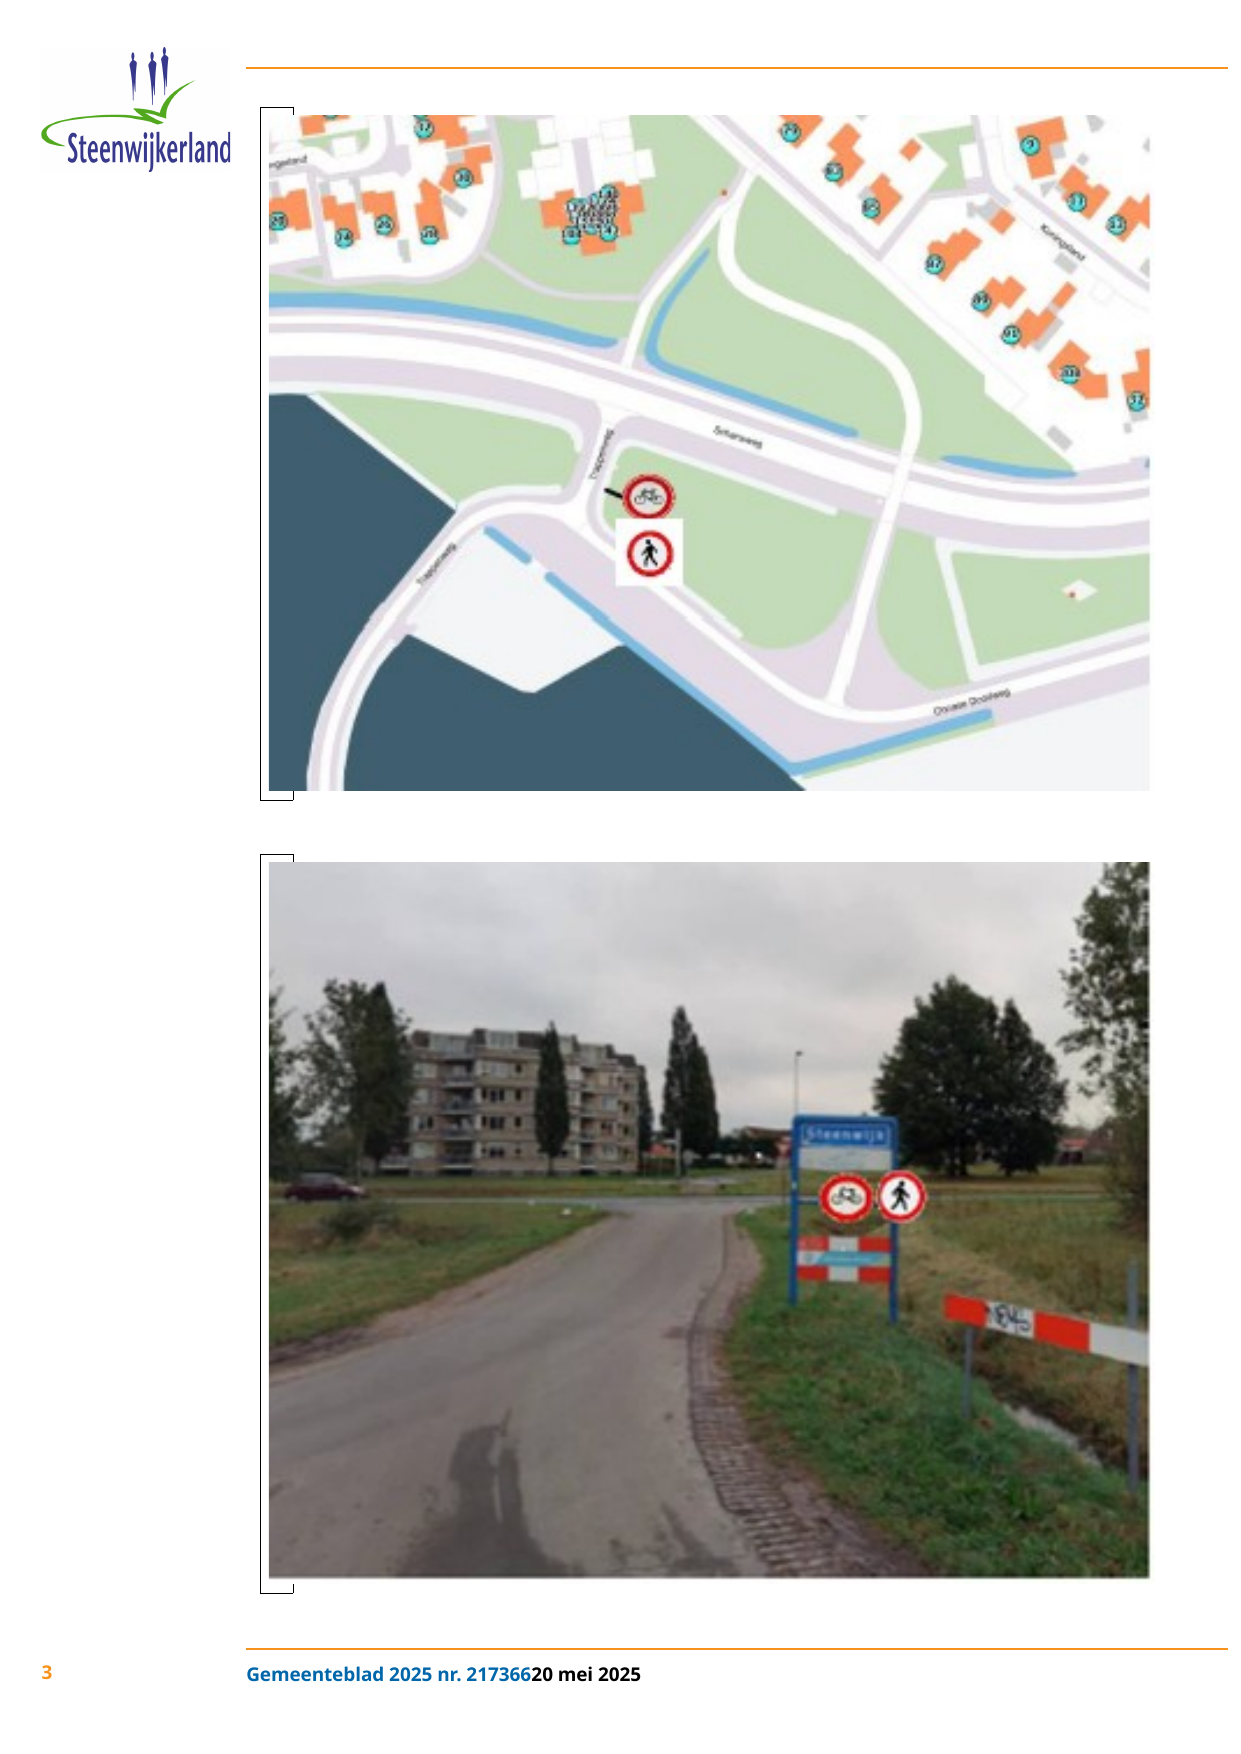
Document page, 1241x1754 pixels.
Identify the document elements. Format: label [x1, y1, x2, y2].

picture [268, 862, 1155, 1584]
picture [41, 47, 231, 172]
picture [268, 115, 1155, 791]
